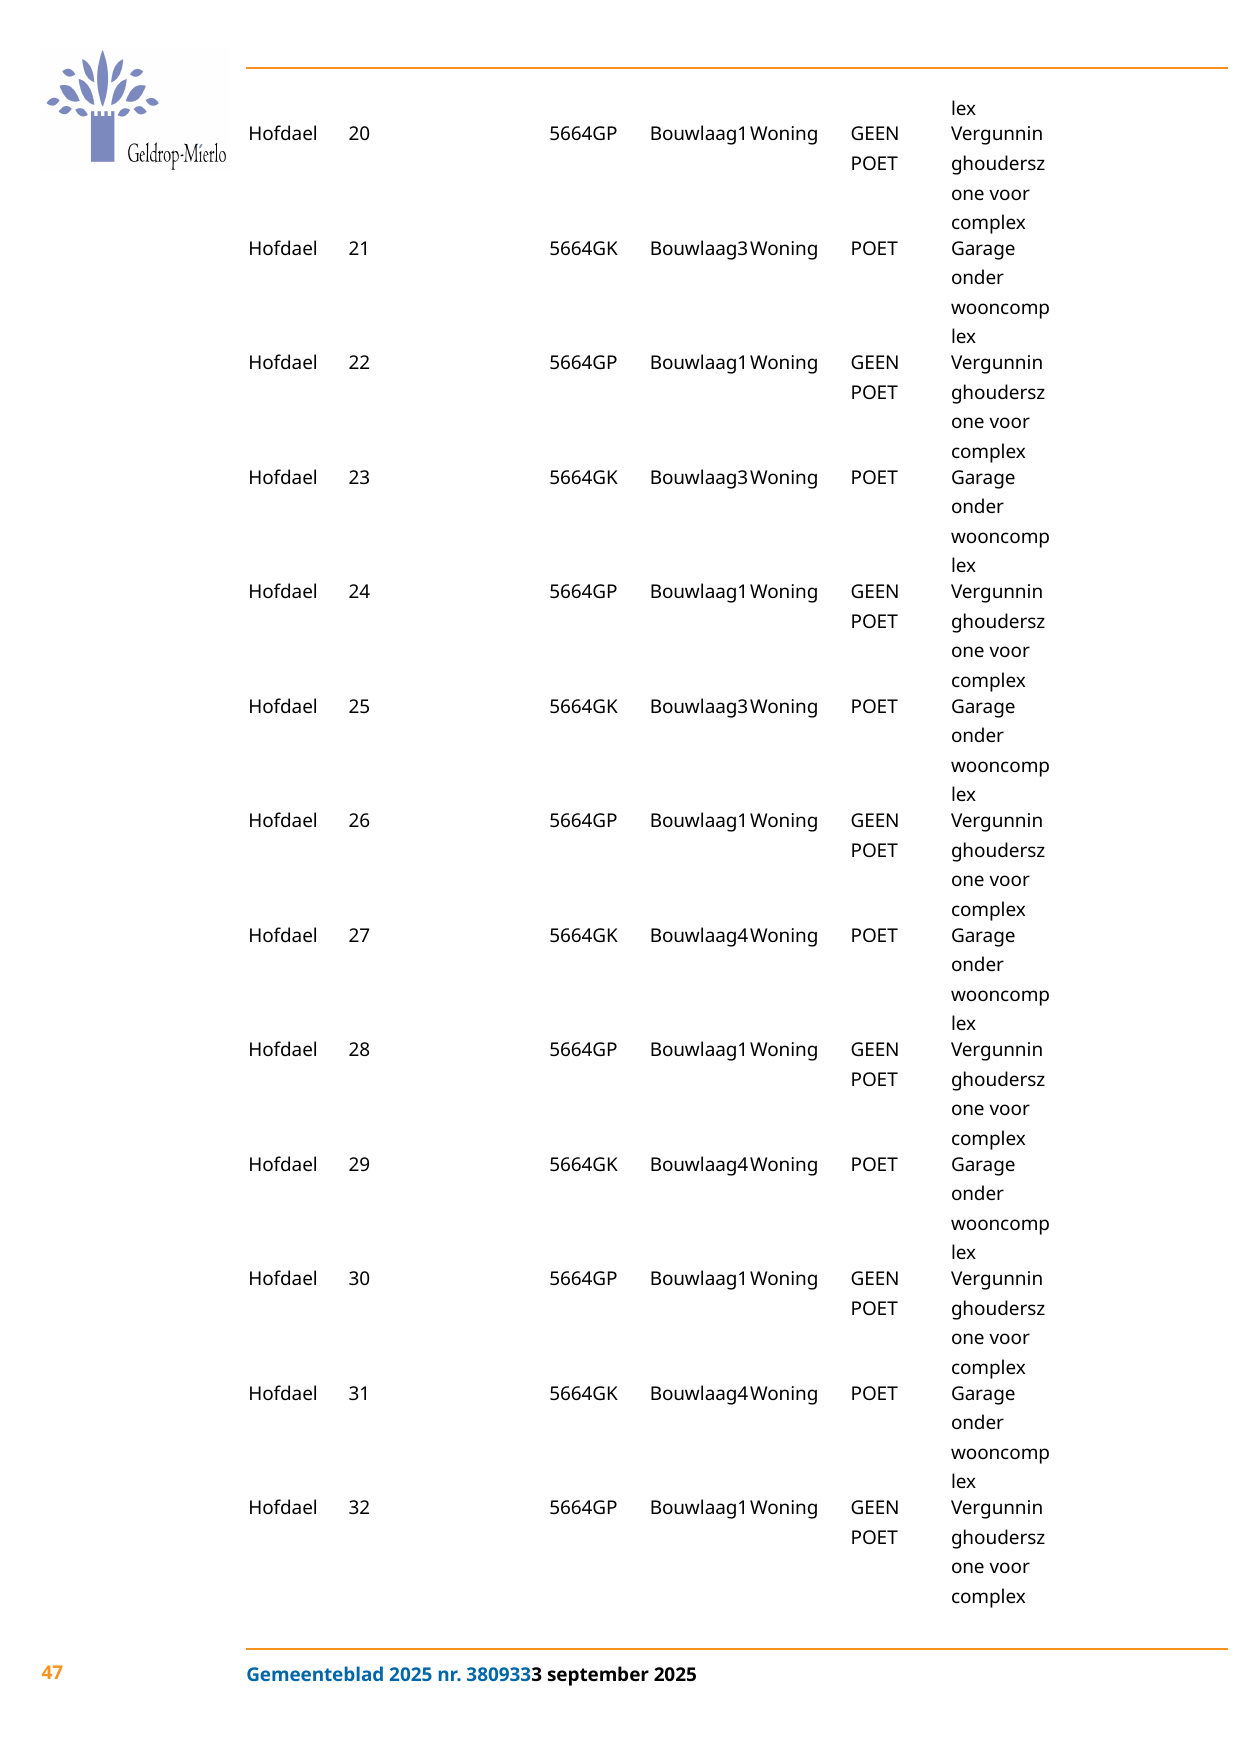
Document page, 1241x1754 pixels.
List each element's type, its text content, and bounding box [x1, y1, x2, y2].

table_cell Vergunninghouderszone voor complex [951, 808, 1051, 922]
table_cell 5664GP [549, 1265, 649, 1380]
table_cell Hofdael [248, 1380, 348, 1494]
table_cell Woning [750, 693, 850, 807]
table_cell [750, 95, 850, 121]
table_cell POET [850, 1380, 951, 1494]
table_cell [449, 808, 549, 922]
table_cell Hofdael [248, 1265, 348, 1380]
table_cell Hofdael [248, 464, 348, 578]
table_cell 25 [348, 693, 449, 807]
table_cell Bouwlaag1 [650, 579, 750, 693]
table_cell 20 [348, 121, 449, 235]
table_cell Woning [750, 464, 850, 578]
table_cell GEEN POET [850, 121, 951, 235]
table_cell Hofdael [248, 922, 348, 1036]
table_cell Woning [750, 1380, 850, 1494]
table_cell 28 [348, 1036, 449, 1151]
table_cell [449, 922, 549, 1036]
table_cell [449, 121, 549, 235]
table_cell 5664GP [549, 579, 649, 693]
table_cell Bouwlaag4 [650, 1380, 750, 1494]
table_cell Vergunninghouderszone voor complex [951, 121, 1051, 235]
table_cell 5664GP [549, 808, 649, 922]
table_cell [449, 1036, 549, 1151]
table_cell 22 [348, 350, 449, 464]
table_cell Hofdael [248, 579, 348, 693]
table_cell Bouwlaag1 [650, 1265, 750, 1380]
table_cell Hofdael [248, 121, 348, 235]
table_cell 24 [348, 579, 449, 693]
table_cell Vergunninghouderszone voor complex [951, 350, 1051, 464]
table_cell 5664GK [549, 1151, 649, 1265]
table_cell 5664GK [549, 235, 649, 349]
table_cell 31 [348, 1380, 449, 1494]
table_cell GEEN POET [850, 350, 951, 464]
table_cell 27 [348, 922, 449, 1036]
table_cell GEEN POET [850, 579, 951, 693]
table_cell [348, 95, 449, 121]
table_cell GEEN POET [850, 808, 951, 922]
table_cell Bouwlaag1 [650, 350, 750, 464]
table_cell [449, 1265, 549, 1380]
table_cell [449, 579, 549, 693]
table_cell GEEN POET [850, 1494, 951, 1609]
table_cell Hofdael [248, 1151, 348, 1265]
table_cell Garage onder wooncomplex [951, 922, 1051, 1036]
table_cell [449, 235, 549, 349]
table_cell lex [951, 95, 1051, 121]
table_cell Woning [750, 1494, 850, 1609]
table_cell 5664GP [549, 1036, 649, 1151]
table_cell GEEN POET [850, 1036, 951, 1151]
table_cell [449, 464, 549, 578]
table_cell 5664GK [549, 922, 649, 1036]
table_cell Woning [750, 1151, 850, 1265]
table_cell 26 [348, 808, 449, 922]
table_cell 5664GK [549, 693, 649, 807]
table_cell 5664GP [549, 1494, 649, 1609]
table_cell Garage onder wooncomplex [951, 1151, 1051, 1265]
table_cell Woning [750, 808, 850, 922]
table_cell [449, 350, 549, 464]
table_cell Vergunninghouderszone voor complex [951, 579, 1051, 693]
table_cell Garage onder wooncomplex [951, 693, 1051, 807]
table_cell 5664GK [549, 464, 649, 578]
table_cell [449, 1494, 549, 1609]
table_cell Vergunninghouderszone voor complex [951, 1494, 1051, 1609]
table_cell [549, 95, 649, 121]
table_cell Woning [750, 1265, 850, 1380]
table_cell [650, 95, 750, 121]
table_cell Hofdael [248, 1036, 348, 1151]
table_cell 5664GP [549, 121, 649, 235]
table_cell Bouwlaag1 [650, 121, 750, 235]
table_cell Hofdael [248, 1494, 348, 1609]
table_cell Vergunninghouderszone voor complex [951, 1036, 1051, 1151]
table_cell Woning [750, 579, 850, 693]
table_cell Woning [750, 235, 850, 349]
table_cell 5664GK [549, 1380, 649, 1494]
table_cell 5664GP [549, 350, 649, 464]
table_cell [248, 95, 348, 121]
table_cell Bouwlaag1 [650, 1036, 750, 1151]
table_cell POET [850, 922, 951, 1036]
table_cell Bouwlaag1 [650, 1494, 750, 1609]
table_cell GEEN POET [850, 1265, 951, 1380]
table_cell Bouwlaag3 [650, 693, 750, 807]
table_cell [850, 95, 951, 121]
table_cell 21 [348, 235, 449, 349]
table_cell Garage onder wooncomplex [951, 1380, 1051, 1494]
table_cell Garage onder wooncomplex [951, 235, 1051, 349]
table_cell Hofdael [248, 808, 348, 922]
table_cell Woning [750, 121, 850, 235]
table_cell [449, 693, 549, 807]
table_cell Vergunninghouderszone voor complex [951, 1265, 1051, 1380]
table_cell 30 [348, 1265, 449, 1380]
table_cell Bouwlaag1 [650, 808, 750, 922]
table_cell 23 [348, 464, 449, 578]
table_cell POET [850, 693, 951, 807]
table_cell Hofdael [248, 235, 348, 349]
table_cell Woning [750, 350, 850, 464]
table_cell [449, 1151, 549, 1265]
table_cell POET [850, 464, 951, 578]
table_cell Woning [750, 922, 850, 1036]
table_cell [449, 1380, 549, 1494]
table_cell 32 [348, 1494, 449, 1609]
table_cell Bouwlaag3 [650, 235, 750, 349]
table_cell Bouwlaag4 [650, 922, 750, 1036]
table_cell Bouwlaag3 [650, 464, 750, 578]
table_cell Hofdael [248, 350, 348, 464]
table_cell Hofdael [248, 693, 348, 807]
table_cell POET [850, 235, 951, 349]
table_cell Bouwlaag4 [650, 1151, 750, 1265]
table_cell Woning [750, 1036, 850, 1151]
table_cell POET [850, 1151, 951, 1265]
table_cell [449, 95, 549, 121]
picture [41, 47, 231, 172]
table_cell Garage onder wooncomplex [951, 464, 1051, 578]
table_cell 29 [348, 1151, 449, 1265]
